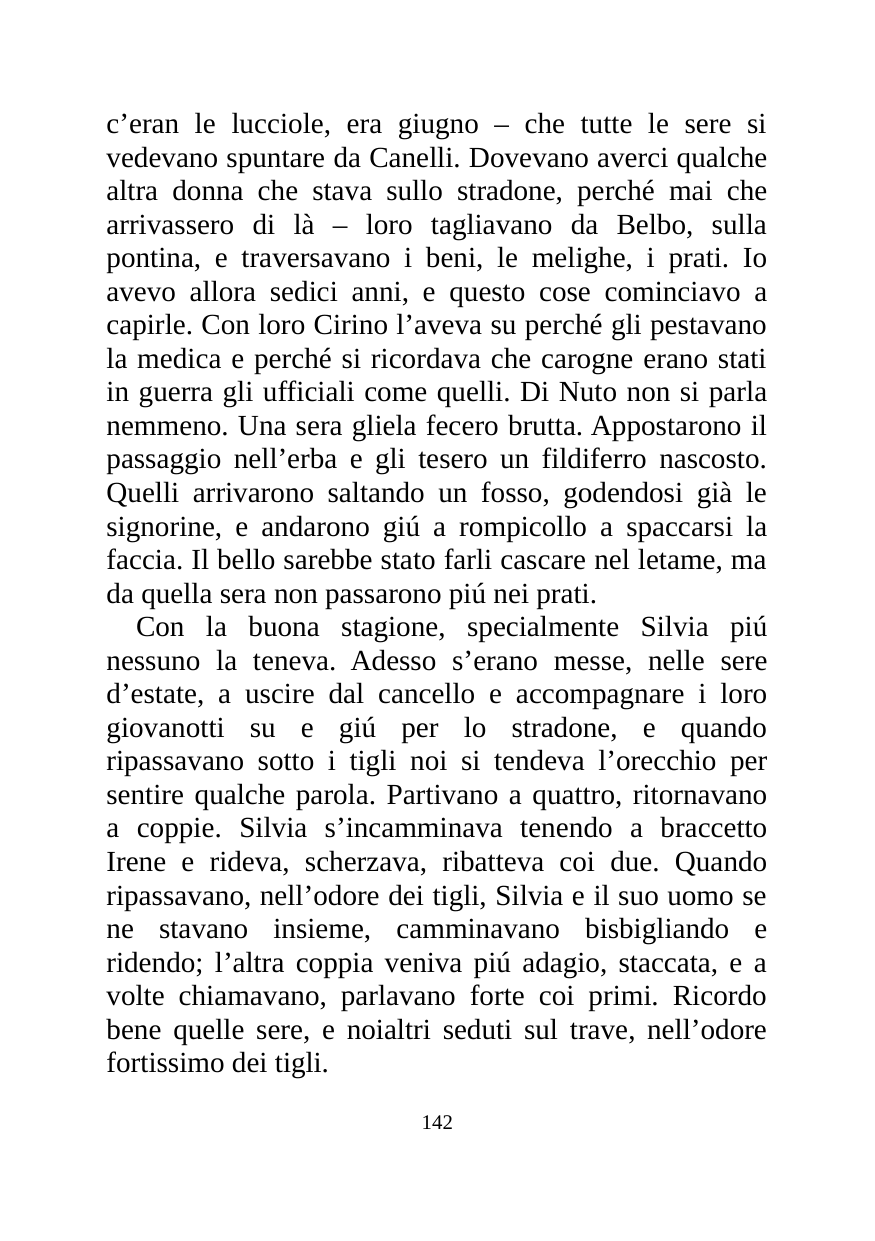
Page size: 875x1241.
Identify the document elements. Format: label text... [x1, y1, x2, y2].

text c’eran le lucciole, era giugno – che tutte le sere si vedevano spuntare da Canelli. Dovevano averci qualche altra donna che stava sullo stradone, perché mai che arrivassero di là – loro tagliavano da Belbo, sulla pontina, e traversavano i beni, le melighe, i prati. Io avevo allora sedici anni, e questo cose cominciavo a capirle. Con loro Cirino l’aveva su perché gli pestavano la medica e perché si ricordava che carogne erano stati in guerra gli ufficiali come quelli. Di Nuto non si parla nemmeno. Una sera gliela fecero brutta. Appostarono il passaggio nell’erba e gli tesero un fildiferro nascosto. Quelli arrivarono saltando un fosso, godendosi già le signorine, e andarono giú a rompicollo a spaccarsi la faccia. Il bello sarebbe stato farli cascare nel letame, ma da quella sera non passarono piú nei prati. [106, 106, 768, 609]
text Con la buona stagione, specialmente Silvia piú nessuno la teneva. Adesso s’erano messe, nelle sere d’estate, a uscire dal cancello e accompagnare i loro giovanotti su e giú per lo stradone, e quando ripassavano sotto i tigli noi si tendeva l’orecchio per sentire qualche parola. Partivano a quattro, ritornavano a coppie. Silvia s’incamminava tenendo a braccetto Irene e rideva, scherzava, ribatteva coi due. Quando ripassavano, nell’odore dei tigli, Silvia e il suo uomo se ne stavano insieme, camminavano bisbigliando e ridendo; l’altra coppia veniva piú adagio, staccata, e a volte chiamavano, parlavano forte coi primi. Ricordo bene quelle sere, e noialtri seduti sul trave, nell’odore fortissimo dei tigli. [106, 609, 768, 1079]
